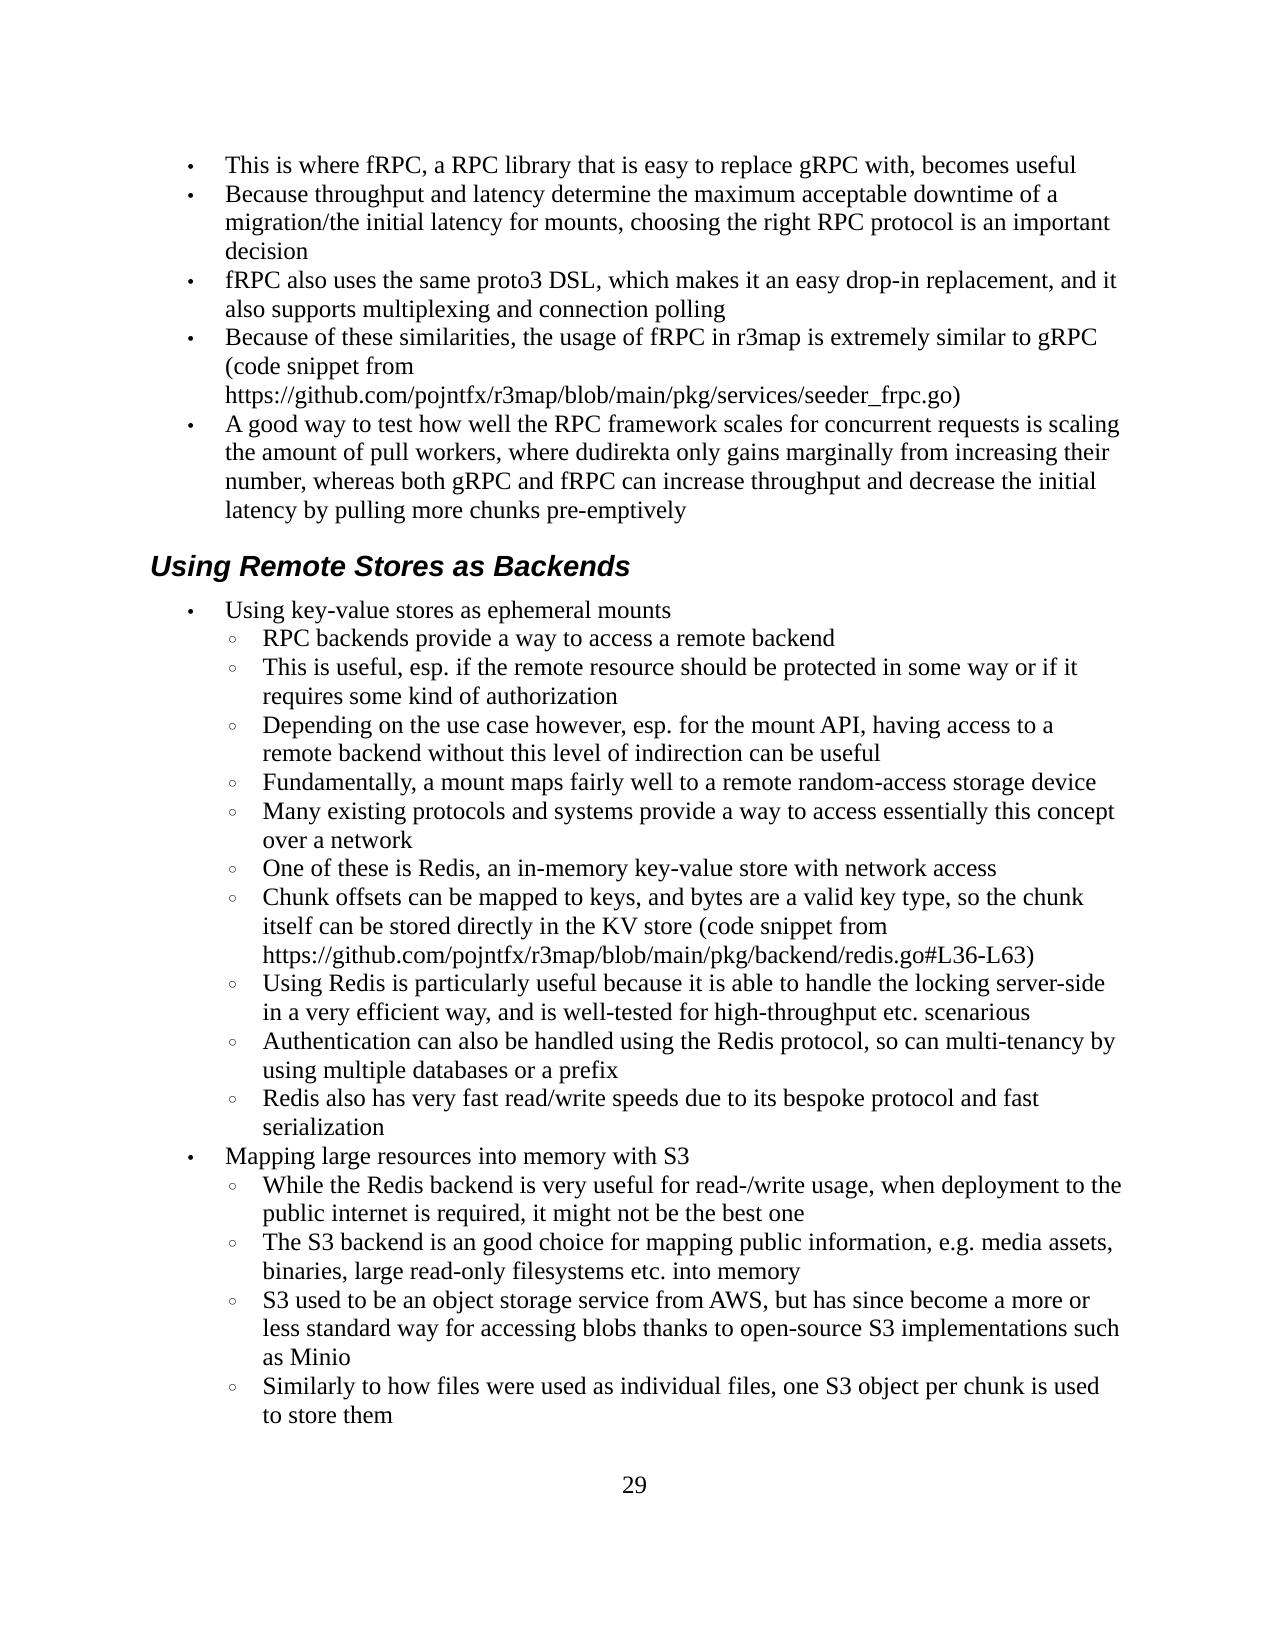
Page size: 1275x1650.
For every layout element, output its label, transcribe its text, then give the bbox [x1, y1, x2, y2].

list S3 used to be an object storage service from AWS, but has since become a more or less standard way for accessing blobs thanks to open-source S3 implementations such as Minio [225, 1285, 1125, 1371]
list Redis also has very fast read/write speeds due to its bespoke protocol and fast serialization [225, 1083, 1125, 1141]
list While the Redis backend is very useful for read-/write usage, when deployment to the public internet is required, it might not be the best one [225, 1170, 1125, 1227]
list A good way to test how well the RPC framework scales for concurrent requests is scaling the amount of pull workers, where dudirekta only gains marginally from increasing their number, whereas both gRPC and fRPC can increase throughput and decrease the initial latency by pulling more chunks pre-emptively [187, 409, 1125, 524]
subtitle Using Remote Stores as Backends [150, 549, 1125, 582]
list Many existing protocols and systems provide a way to access essentially this concept over a network [225, 796, 1125, 853]
list fRPC also uses the same proto3 DSL, which makes it an easy drop-in replacement, and it also supports multiplexing and connection polling [187, 265, 1125, 322]
list Similarly to how files were used as individual files, one S3 object per chunk is used to store them [225, 1371, 1125, 1428]
list Using Redis is particularly useful because it is able to handle the locking server-side in a very efficient way, and is well-tested for high-throughput etc. scenarious [225, 968, 1125, 1026]
list RPC backends provide a way to access a remote backend [225, 623, 1125, 652]
list This is useful, esp. if the remote resource should be protected in some way or if it requires some kind of authorization [225, 652, 1125, 710]
list This is where fRPC, a RPC library that is easy to replace gRPC with, becomes useful [187, 150, 1125, 179]
list Because of these similarities, the usage of fRPC in r3map is extremely similar to gRPC (code snippet from https://github.com/pojntfx/r3map/blob/main/pkg/services/seeder_frpc.go) [187, 322, 1125, 409]
list Fundamentally, a mount maps fairly well to a remote random-access storage device [225, 767, 1125, 796]
list Authentication can also be handled using the Redis protocol, so can multi-tenancy by using multiple databases or a prefix [225, 1026, 1125, 1083]
list One of these is Redis, an in-memory key-value store with network access [225, 853, 1125, 882]
list Mapping large resources into memory with S3 [187, 1141, 1125, 1170]
list Because throughput and latency determine the maximum acceptable downtime of a migration/the initial latency for mounts, choosing the right RPC protocol is an important decision [187, 179, 1125, 265]
list Depending on the use case however, esp. for the mount API, having access to a remote backend without this level of indirection can be useful [225, 710, 1125, 767]
list Chunk offsets can be mapped to keys, and bytes are a valid key type, so the chunk itself can be stored directly in the KV store (code snippet from https://github.com/pojntfx/r3map/blob/main/pkg/backend/redis.go#L36-L63) [225, 882, 1125, 968]
list Using key-value stores as ephemeral mounts [187, 595, 1125, 623]
list The S3 backend is an good choice for mapping public information, e.g. media assets, binaries, large read-only filesystems etc. into memory [225, 1227, 1125, 1285]
